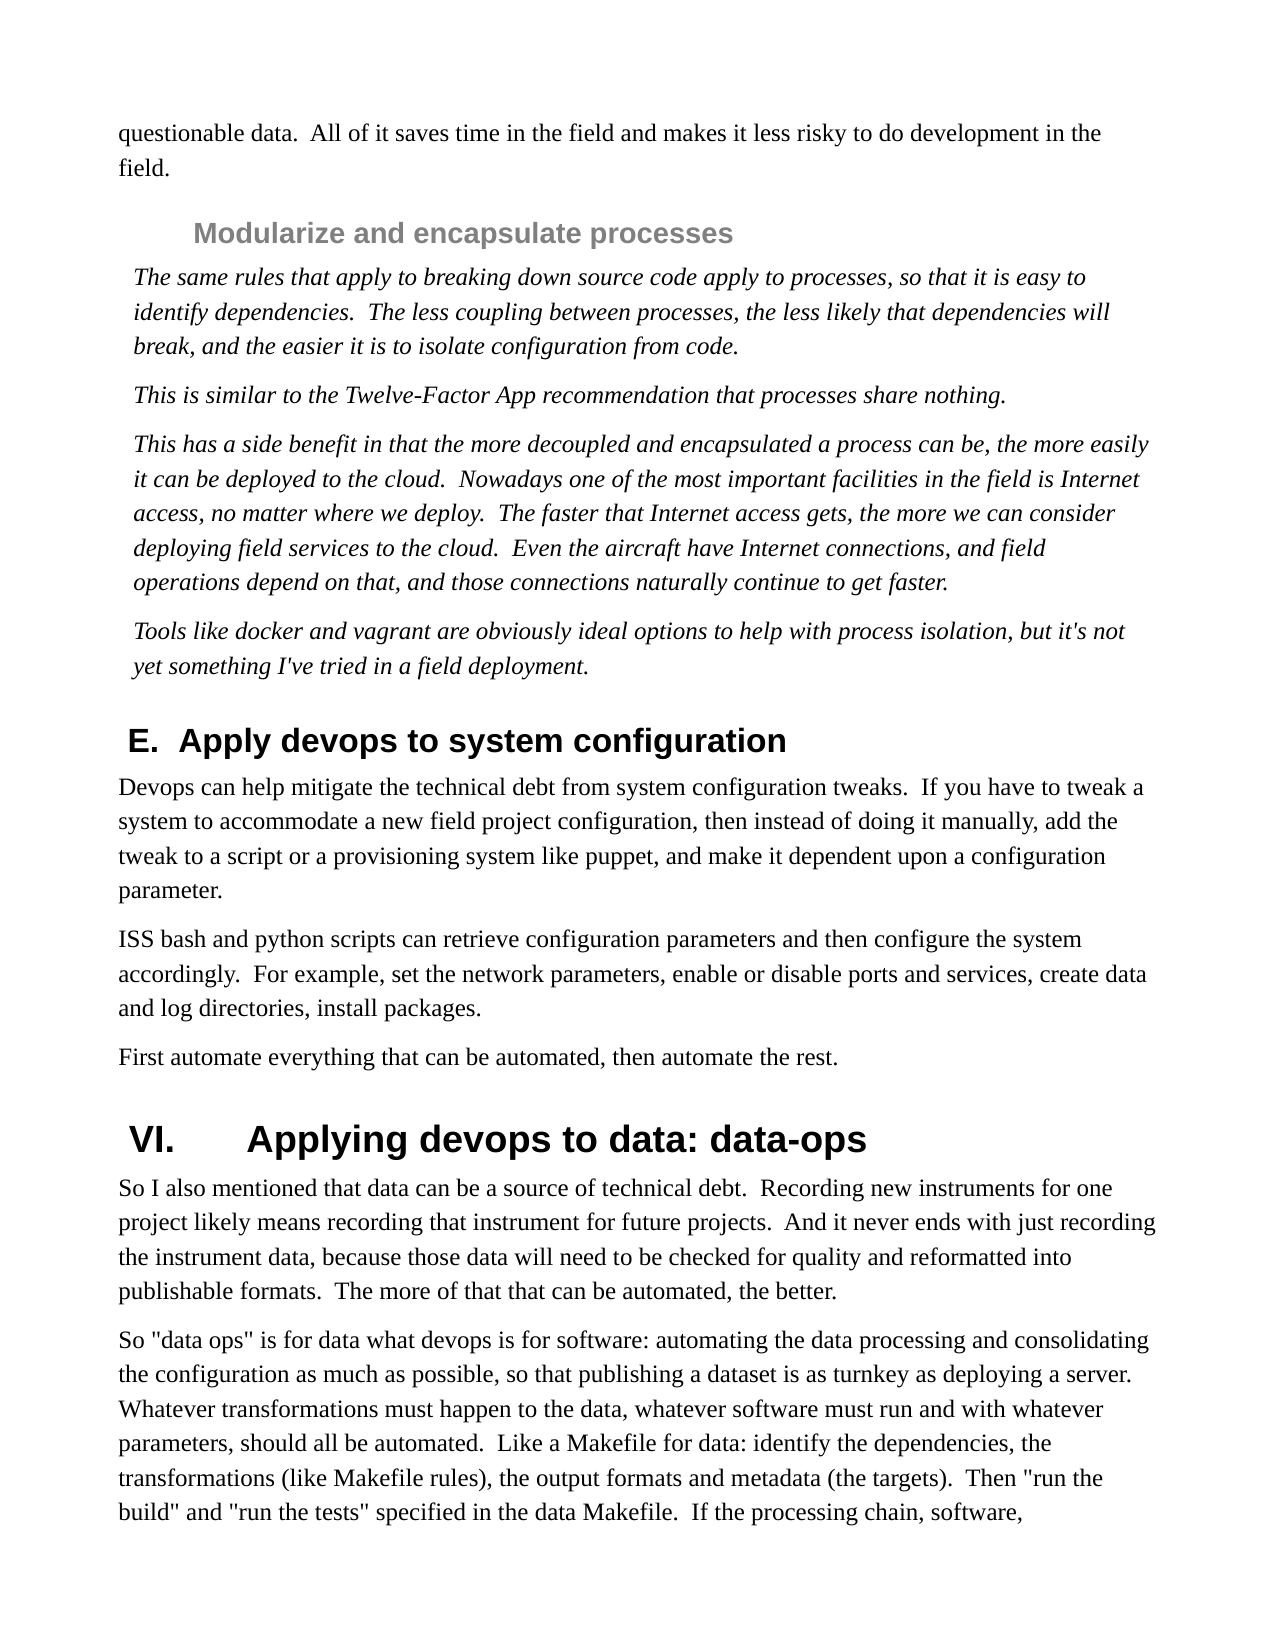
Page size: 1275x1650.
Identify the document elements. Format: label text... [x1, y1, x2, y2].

subtitle Modularize and encapsulate processes [118, 216, 1157, 250]
text First automate everything that can be automated, then automate the rest. [118, 1042, 1157, 1071]
text This is similar to the Twelve-Factor App recommendation that processes share nothing. [133, 380, 1157, 409]
text So "data ops" is for data what devops is for software: automating the data processing and consolidating the configuration as much as possible, so that publishing a dataset is as turnkey as deploying a server. Whatever transformations must happen to the data, whatever software must run and with whatever parameters, should all be automated. Like a Makefile for data: identify the dependencies, the transformations (like Makefile rules), the output formats and metadata (the targets). Then "run the build" and "run the tests" specified in the data Makefile. If the processing chain, software, [118, 1325, 1157, 1526]
subtitle Applying devops to data: data-ops [118, 1116, 1157, 1160]
text This has a side benefit in that the more decoupled and encapsulated a process can be, the more easily it can be deployed to the cloud. Nowadays one of the most important facilities in the field is Internet access, no matter where we deploy. The faster that Internet access gets, the more we can consider deploying field services to the cloud. Even the aircraft have Internet connections, and field operations depend on that, and those connections naturally continue to get faster. [133, 429, 1157, 596]
text Devops can help mitigate the technical debt from system configuration tweaks. If you have to tweak a system to accommodate a new field project configuration, then instead of doing it manually, add the tweak to a script or a provisioning system like puppet, and make it dependent upon a configuration parameter. [118, 772, 1157, 904]
text ISS bash and python scripts can retrieve configuration parameters and then configure the system accordingly. For example, set the network parameters, enable or disable ports and services, create data and log directories, install packages. [118, 924, 1157, 1022]
text questionable data. All of it saves time in the field and makes it less risky to do development in the field. [118, 118, 1157, 181]
text Tools like docker and vagrant are obviously ideal options to help with process isolation, but it's not yet something I've tried in a field deployment. [133, 616, 1157, 679]
text The same rules that apply to breaking down source code apply to processes, so that it is easy to identify dependencies. The less coupling between processes, the less likely that dependencies will break, and the easier it is to isolate configuration from code. [133, 262, 1157, 360]
text So I also mentioned that data can be a source of technical debt. Recording new instruments for one project likely means recording that instrument for future projects. And it never ends with just recording the instrument data, because those data will need to be checked for quality and reformatted into publishable formats. The more of that that can be automated, the better. [118, 1173, 1157, 1305]
subtitle Apply devops to system configuration [118, 721, 1157, 759]
